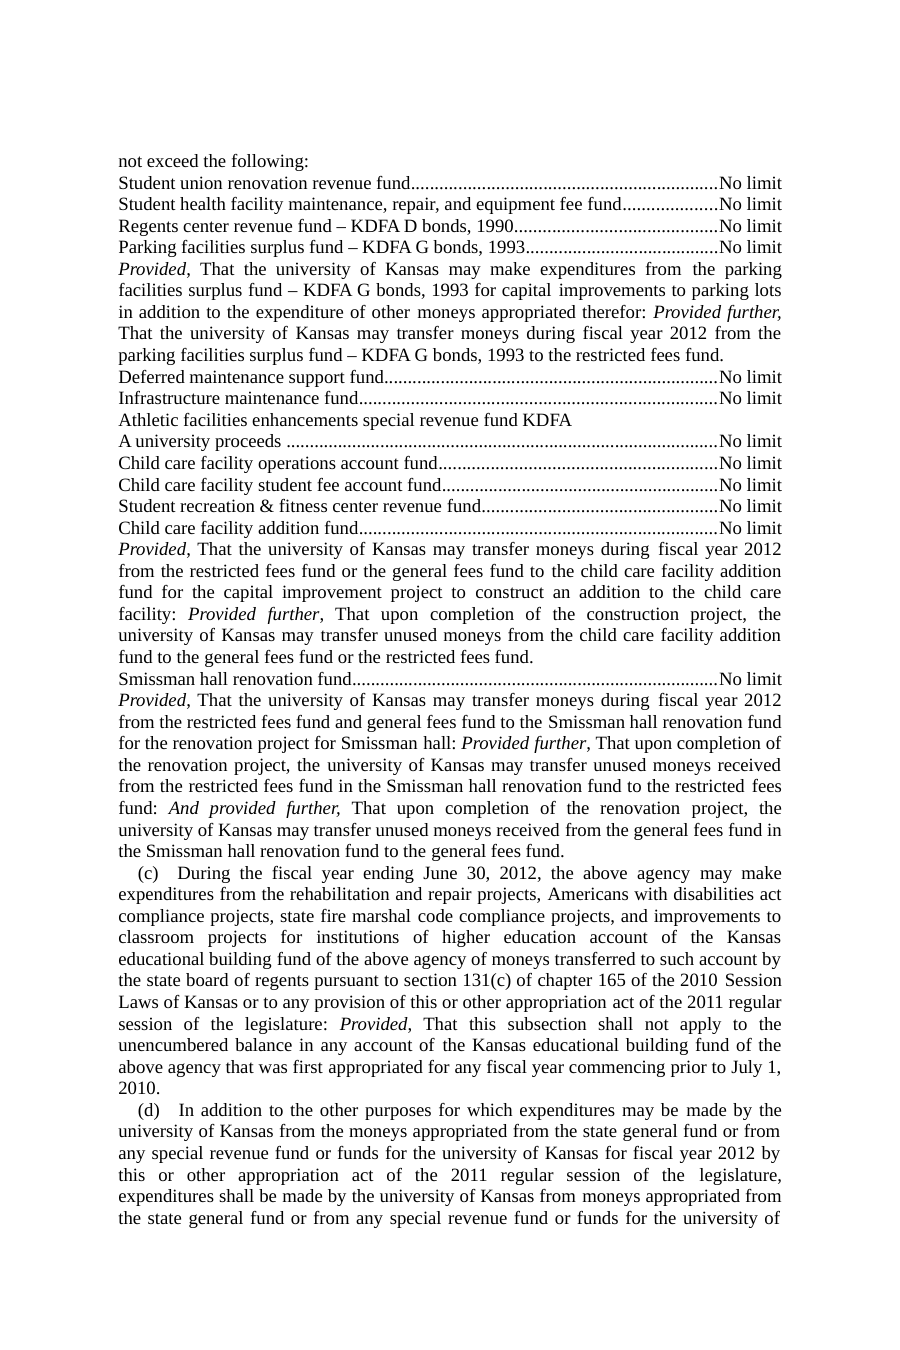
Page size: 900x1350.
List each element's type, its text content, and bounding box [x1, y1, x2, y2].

text Student health facility maintenance, repair, and equipment fee fund No limit [118, 193, 782, 215]
text Smissman hall renovation fund No limit [118, 667, 782, 689]
text (d) In addition to the other purposes for which expenditures may be made by the university of Kansas from the moneys appropriated from the state general fund or from any special revenue fund or funds for the university of Kansas for fiscal year 2012 by this or other appropriation act of the 2011 regular session of the legislature, expenditures shall be made by the university of Kansas from moneys appropriated from the state general fund or from any special revenue fund or funds for the university of [118, 1099, 782, 1228]
text Student recreation & fitness center revenue fund No limit [118, 495, 782, 517]
text Provided, That the university of Kansas may transfer moneys during fiscal year 2012 from the restricted fees fund or the general fees fund to the child care facility addition fund for the capital improvement project to construct an addition to the child care facility: Provided further, That upon completion of the construction project, the university of Kansas may transfer unused moneys from the child care facility addition fund to the general fees fund or the restricted fees fund. [118, 538, 782, 667]
text Provided, That the university of Kansas may transfer moneys during fiscal year 2012 from the restricted fees fund and general fees fund to the Smissman hall renovation fund for the renovation project for Smissman hall: Provided further, That upon completion of the renovation project, the university of Kansas may transfer unused moneys received from the restricted fees fund in the Smissman hall renovation fund to the restricted fees fund: And provided further, That upon completion of the renovation project, the university of Kansas may transfer unused moneys received from the general fees fund in the Smissman hall renovation fund to the general fees fund. [118, 689, 782, 862]
text (c) During the fiscal year ending June 30, 2012, the above agency may make expenditures from the rehabilitation and repair projects, Americans with disabilities act compliance projects, state fire marshal code compliance projects, and improvements to classroom projects for institutions of higher education account of the Kansas educational building fund of the above agency of moneys transferred to such account by the state board of regents pursuant to section 131(c) of chapter 165 of the 2010 Session Laws of Kansas or to any provision of this or other appropriation act of the 2011 regular session of the legislature: Provided, That this subsection shall not apply to the unencumbered balance in any account of the Kansas educational building fund of the above agency that was first appropriated for any fiscal year commencing prior to July 1, 2010. [118, 862, 782, 1099]
text Athletic facilities enhancements special revenue fund KDFA [118, 409, 782, 430]
text Deferred maintenance support fund No limit [118, 366, 782, 387]
text Child care facility student fee account fund No limit [118, 473, 782, 495]
text Parking facilities surplus fund – KDFA G bonds, 1993 No limit [118, 236, 782, 258]
text A university proceeds No limit [118, 430, 782, 452]
text not exceed the following: [118, 150, 782, 172]
text Child care facility addition fund No limit [118, 517, 782, 538]
text Student union renovation revenue fund No limit [118, 172, 782, 193]
text Child care facility operations account fund No limit [118, 452, 782, 473]
text Infrastructure maintenance fund No limit [118, 387, 782, 409]
text Provided, That the university of Kansas may make expenditures from the parking facilities surplus fund – KDFA G bonds, 1993 for capital improvements to parking lots in addition to the expenditure of other moneys appropriated therefor: Provided further, That the university of Kansas may transfer moneys during fiscal year 2012 from the parking facilities surplus fund – KDFA G bonds, 1993 to the restricted fees fund. [118, 258, 782, 366]
text Regents center revenue fund – KDFA D bonds, 1990 No limit [118, 215, 782, 236]
